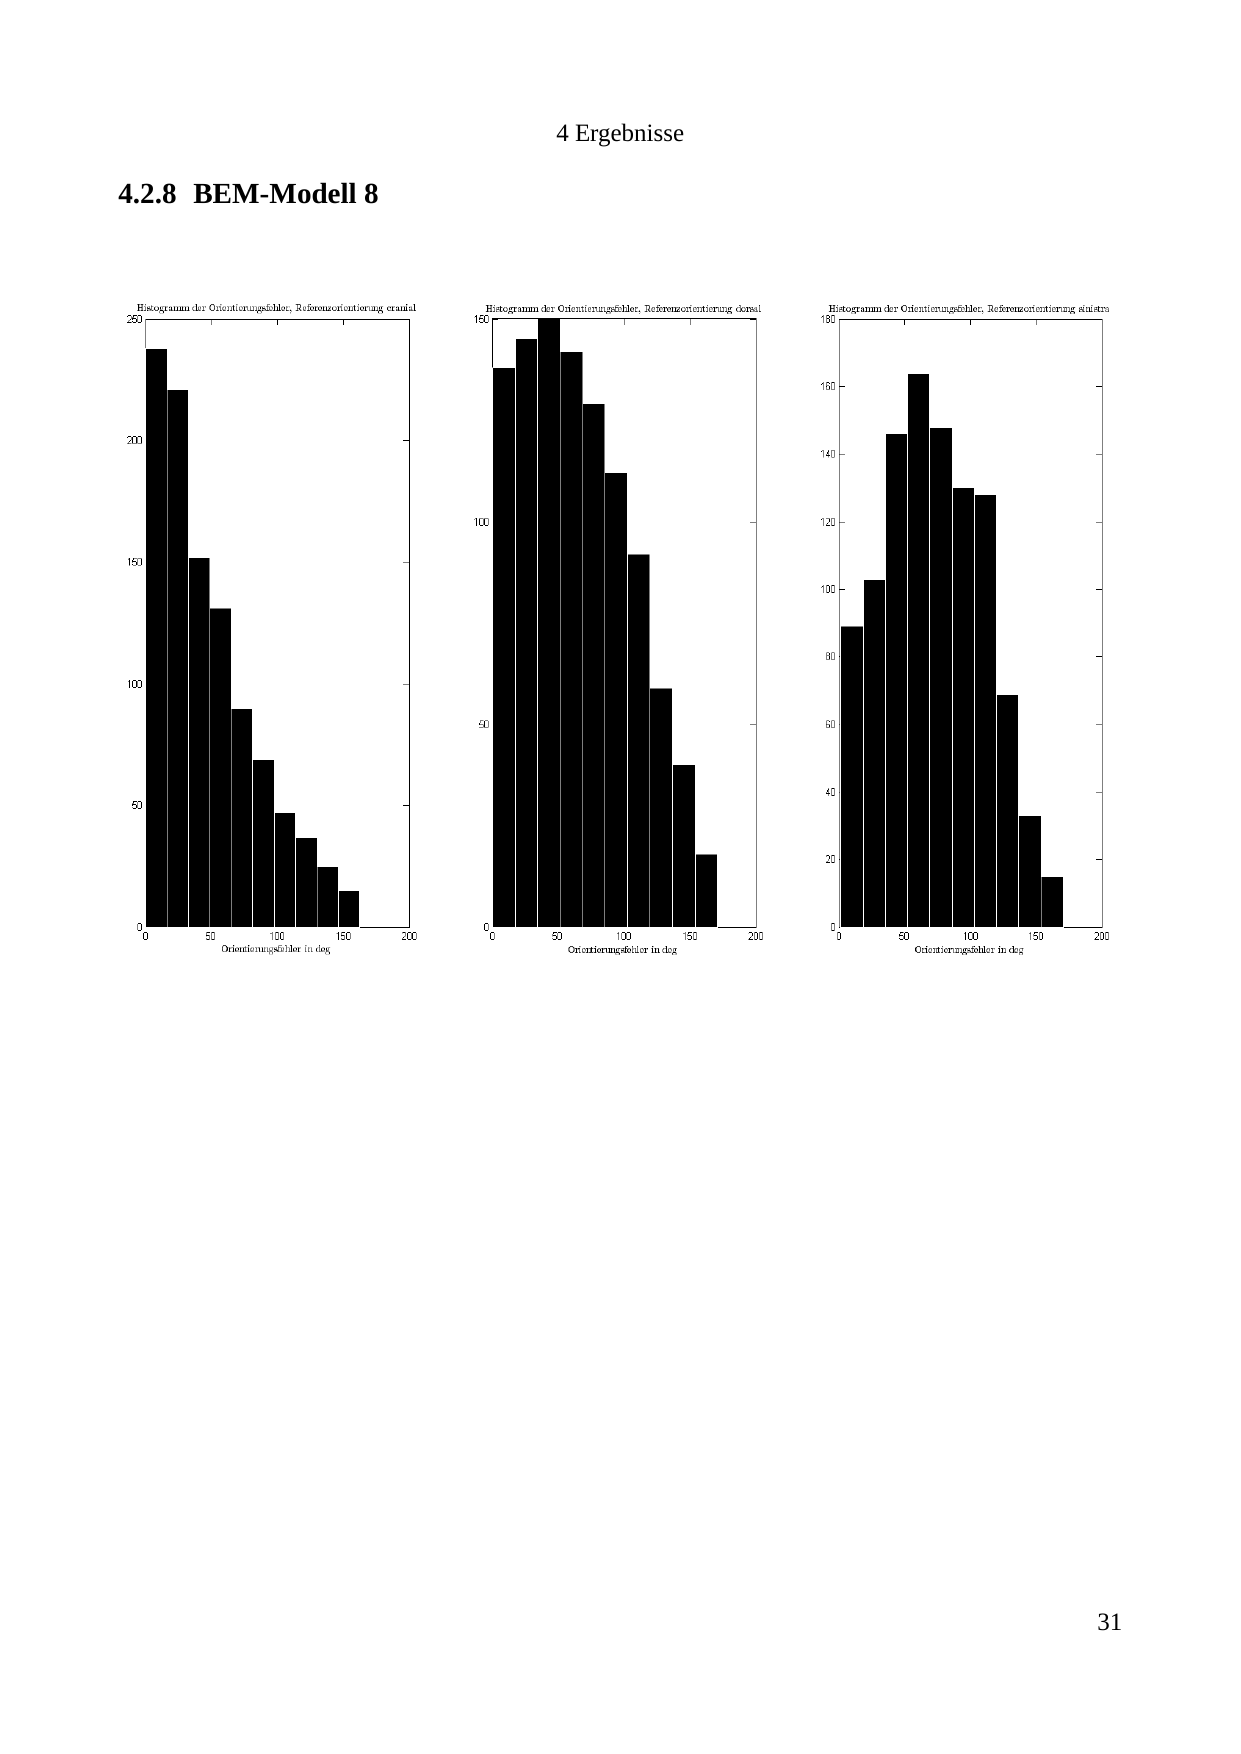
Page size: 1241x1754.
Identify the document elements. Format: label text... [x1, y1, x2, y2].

picture [118, 263, 1122, 1009]
subtitle BEM-Modell 8 [118, 176, 1122, 210]
